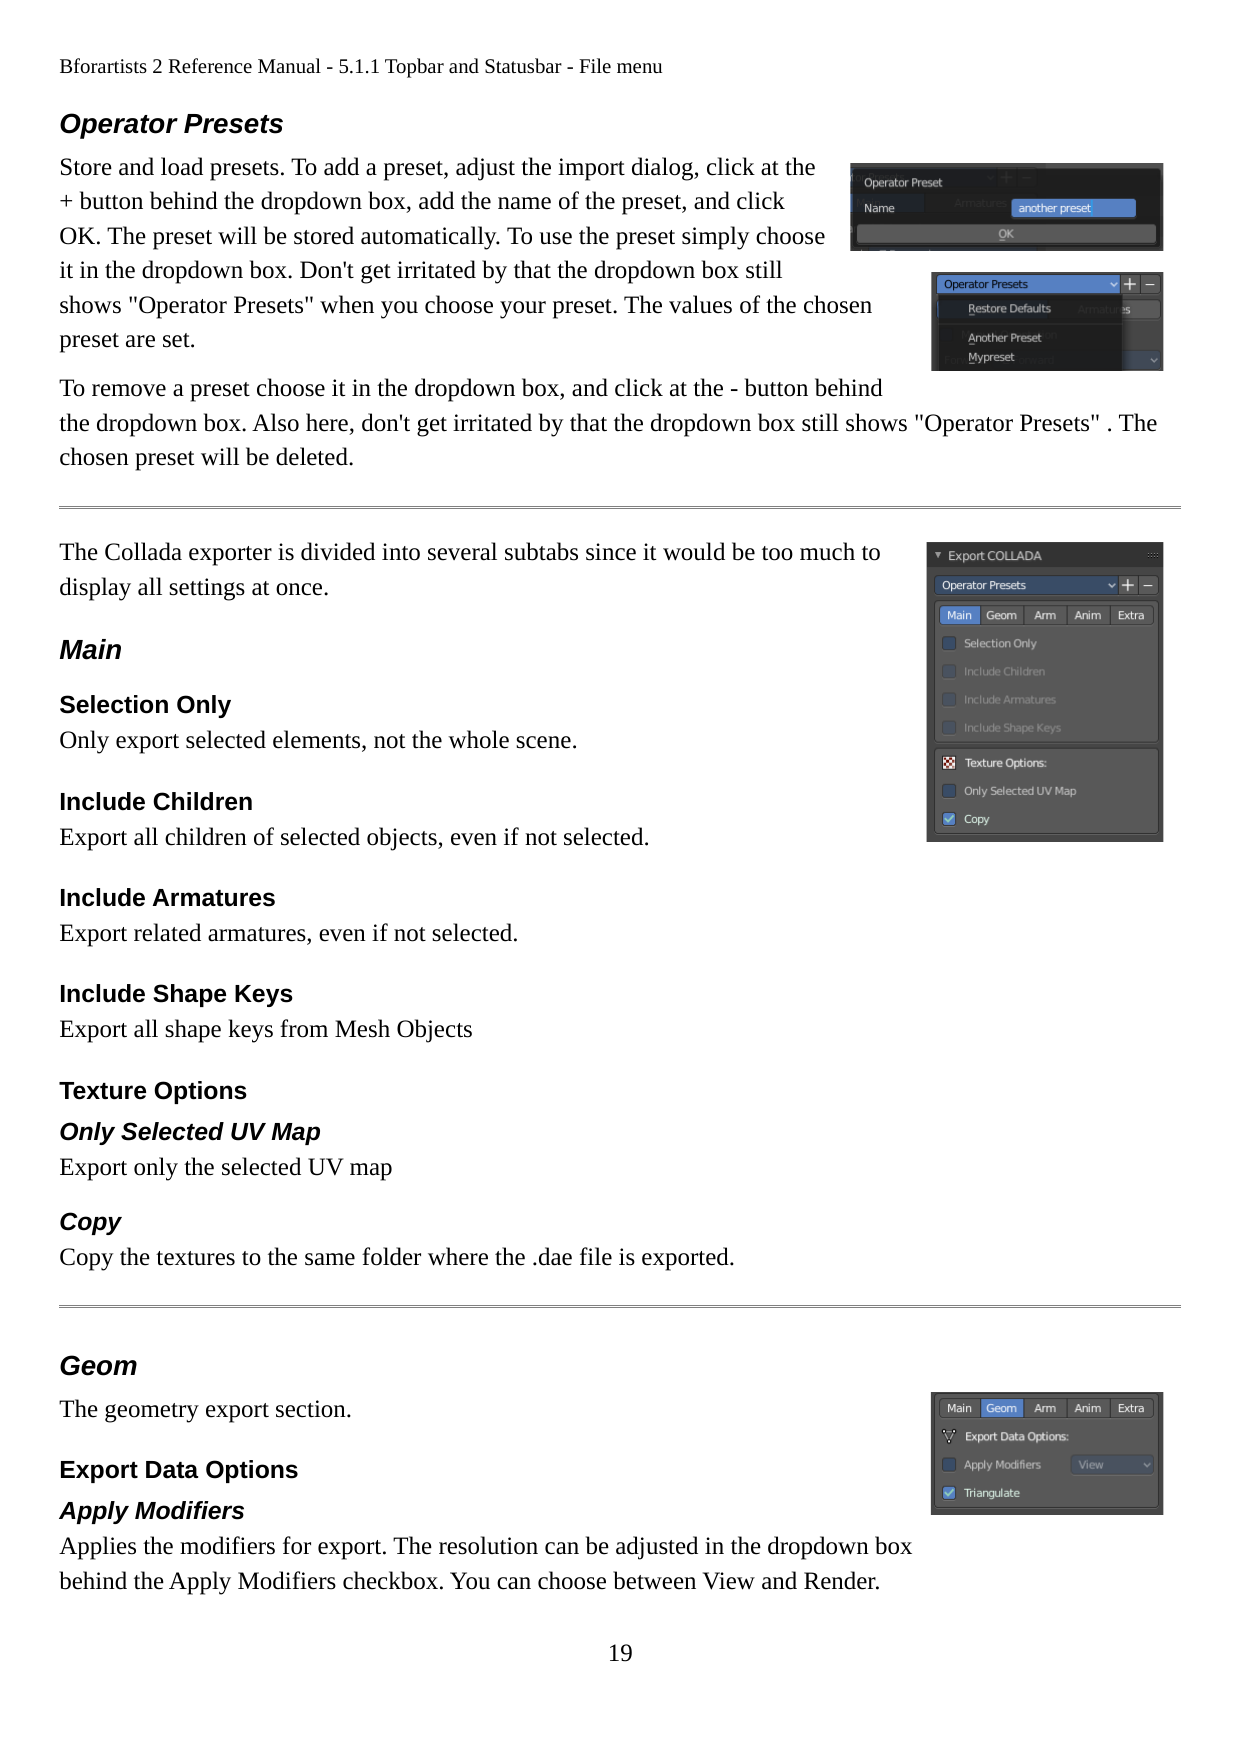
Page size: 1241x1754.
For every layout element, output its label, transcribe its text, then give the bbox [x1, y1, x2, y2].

text Export all shape keys from Mesh Objects [59, 1014, 1181, 1043]
subtitle Texture Options [59, 1076, 1181, 1104]
picture [930, 1392, 1164, 1515]
text To remove a preset choose it in the dropdown box, and click at the - button behind the dropdown box. Also here, don't get irritated by that the dropdown box still shows "Operator Presets" . The chosen preset will be deleted. [59, 373, 1181, 471]
text Export all children of selected objects, even if not selected. [59, 822, 1181, 850]
text The geometry export section. [59, 1394, 930, 1423]
picture [850, 163, 1164, 251]
subtitle [1164, 787, 1181, 815]
text Export only the selected UV map [59, 1152, 1181, 1180]
text Only export selected elements, not the whole scene. [59, 725, 926, 754]
subtitle Include Shape Keys [59, 979, 1181, 1008]
subtitle Only Selected UV Map [59, 1117, 1181, 1145]
picture [931, 272, 1164, 371]
subtitle Apply Modifiers [59, 1496, 1181, 1525]
subtitle [1164, 690, 1181, 719]
subtitle Copy [59, 1207, 1181, 1236]
subtitle Selection Only [59, 690, 926, 719]
subtitle Export Data Options [59, 1455, 930, 1484]
text Store and load presets. To add a preset, adjust the import dialog, click at the + button behind the dropdown box, add the name of the preset, and click OK. The preset will be stored automatically. To use the preset simply choose it in the dropdown box. Don't get irritated by that the dropdown box still shows "Operator Presets" when you choose your preset. The values of the chosen preset are set. [59, 152, 1181, 353]
subtitle [1164, 633, 1181, 665]
subtitle Include Children [59, 787, 926, 815]
subtitle Geom [59, 1349, 1181, 1381]
text Export related armatures, even if not selected. [59, 918, 1181, 947]
text Copy the textures to the same folder where the .dae file is exported. [59, 1242, 1181, 1271]
subtitle Operator Presets [59, 107, 1181, 139]
subtitle Include Armatures [59, 883, 1181, 912]
subtitle [1164, 1455, 1181, 1484]
text Applies the modifiers for export. The resolution can be adjusted in the dropdown box behind the Apply Modifiers checkbox. You can choose between View and Render. [59, 1531, 1181, 1594]
text The Collada exporter is divided into several subtabs since it would be too much to display all settings at once. [59, 537, 1181, 601]
picture [926, 542, 1164, 842]
subtitle Main [59, 633, 926, 665]
